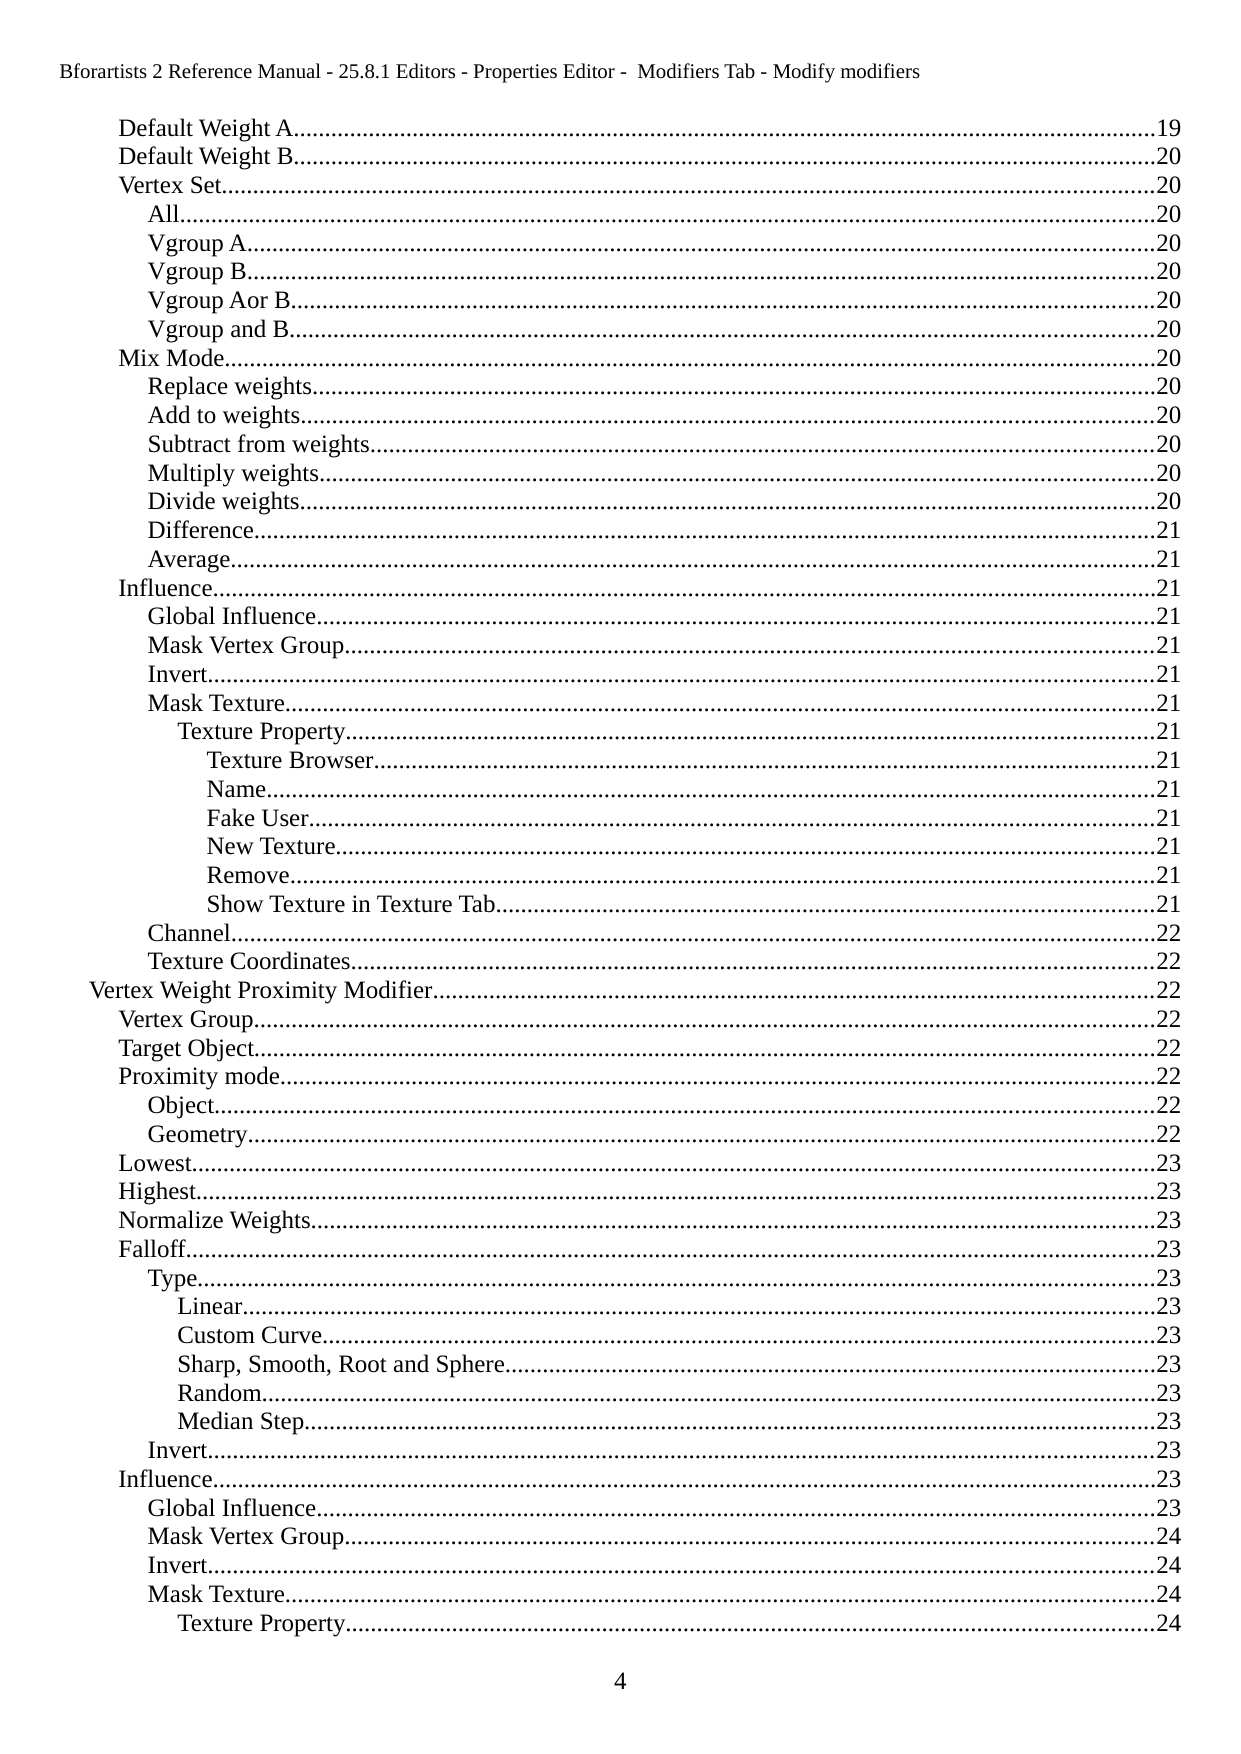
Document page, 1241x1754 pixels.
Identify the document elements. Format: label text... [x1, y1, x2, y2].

text Linear 23 [177, 1291, 1181, 1320]
text Vgroup A 20 [147, 228, 1181, 256]
text Highest 23 [118, 1176, 1181, 1205]
text Average 21 [147, 544, 1181, 573]
text Mask Texture 24 [147, 1579, 1181, 1608]
text Default Weight B 20 [118, 141, 1181, 170]
text Mask Vertex Group 21 [147, 630, 1181, 659]
text Channel 22 [147, 918, 1181, 946]
text Vgroup B 20 [147, 256, 1181, 285]
text Proximity mode 22 [118, 1061, 1181, 1090]
text Object 22 [147, 1090, 1181, 1119]
text Invert 24 [147, 1550, 1181, 1579]
text Lowest 23 [118, 1148, 1181, 1176]
text Add to weights 20 [147, 400, 1181, 429]
text Type 23 [147, 1263, 1181, 1291]
text Vertex Weight Proximity Modifier 22 [88, 975, 1181, 1004]
text Multiply weights 20 [147, 458, 1181, 486]
text Falloff 23 [118, 1234, 1181, 1263]
text Global Influence 23 [147, 1493, 1181, 1521]
text Vgroup and B 20 [147, 314, 1181, 343]
text Show Texture in Texture Tab 21 [206, 889, 1181, 918]
text Texture Property 21 [177, 716, 1181, 745]
text Target Object 22 [118, 1033, 1181, 1061]
text Custom Curve 23 [177, 1320, 1181, 1349]
text Invert 23 [147, 1435, 1181, 1464]
text Divide weights 20 [147, 486, 1181, 515]
text Vertex Set 20 [118, 170, 1181, 199]
text Random 23 [177, 1378, 1181, 1406]
text Vgroup Aor B 20 [147, 285, 1181, 314]
text All 20 [147, 199, 1181, 228]
text Remove 21 [206, 860, 1181, 889]
text Median Step 23 [177, 1406, 1181, 1435]
text New Texture 21 [206, 831, 1181, 860]
text Influence 23 [118, 1464, 1181, 1493]
text Vertex Group 22 [118, 1004, 1181, 1033]
text Texture Browser 21 [206, 745, 1181, 774]
text Mix Mode 20 [118, 343, 1181, 371]
text Mask Texture 21 [147, 688, 1181, 716]
text Influence 21 [118, 573, 1181, 601]
text Invert 21 [147, 659, 1181, 688]
text Normalize Weights 23 [118, 1205, 1181, 1234]
text Subtract from weights 20 [147, 429, 1181, 458]
text Texture Coordinates 22 [147, 946, 1181, 975]
text Default Weight A 19 [118, 113, 1181, 141]
text Fake User 21 [206, 803, 1181, 831]
text Difference 21 [147, 515, 1181, 544]
text Mask Vertex Group 24 [147, 1521, 1181, 1550]
text Name 21 [206, 774, 1181, 803]
text Texture Property 24 [177, 1608, 1181, 1636]
text Sharp, Smooth, Root and Sphere 23 [177, 1349, 1181, 1378]
text Geometry 22 [147, 1119, 1181, 1148]
text Global Influence 21 [147, 601, 1181, 630]
text Replace weights 20 [147, 371, 1181, 400]
